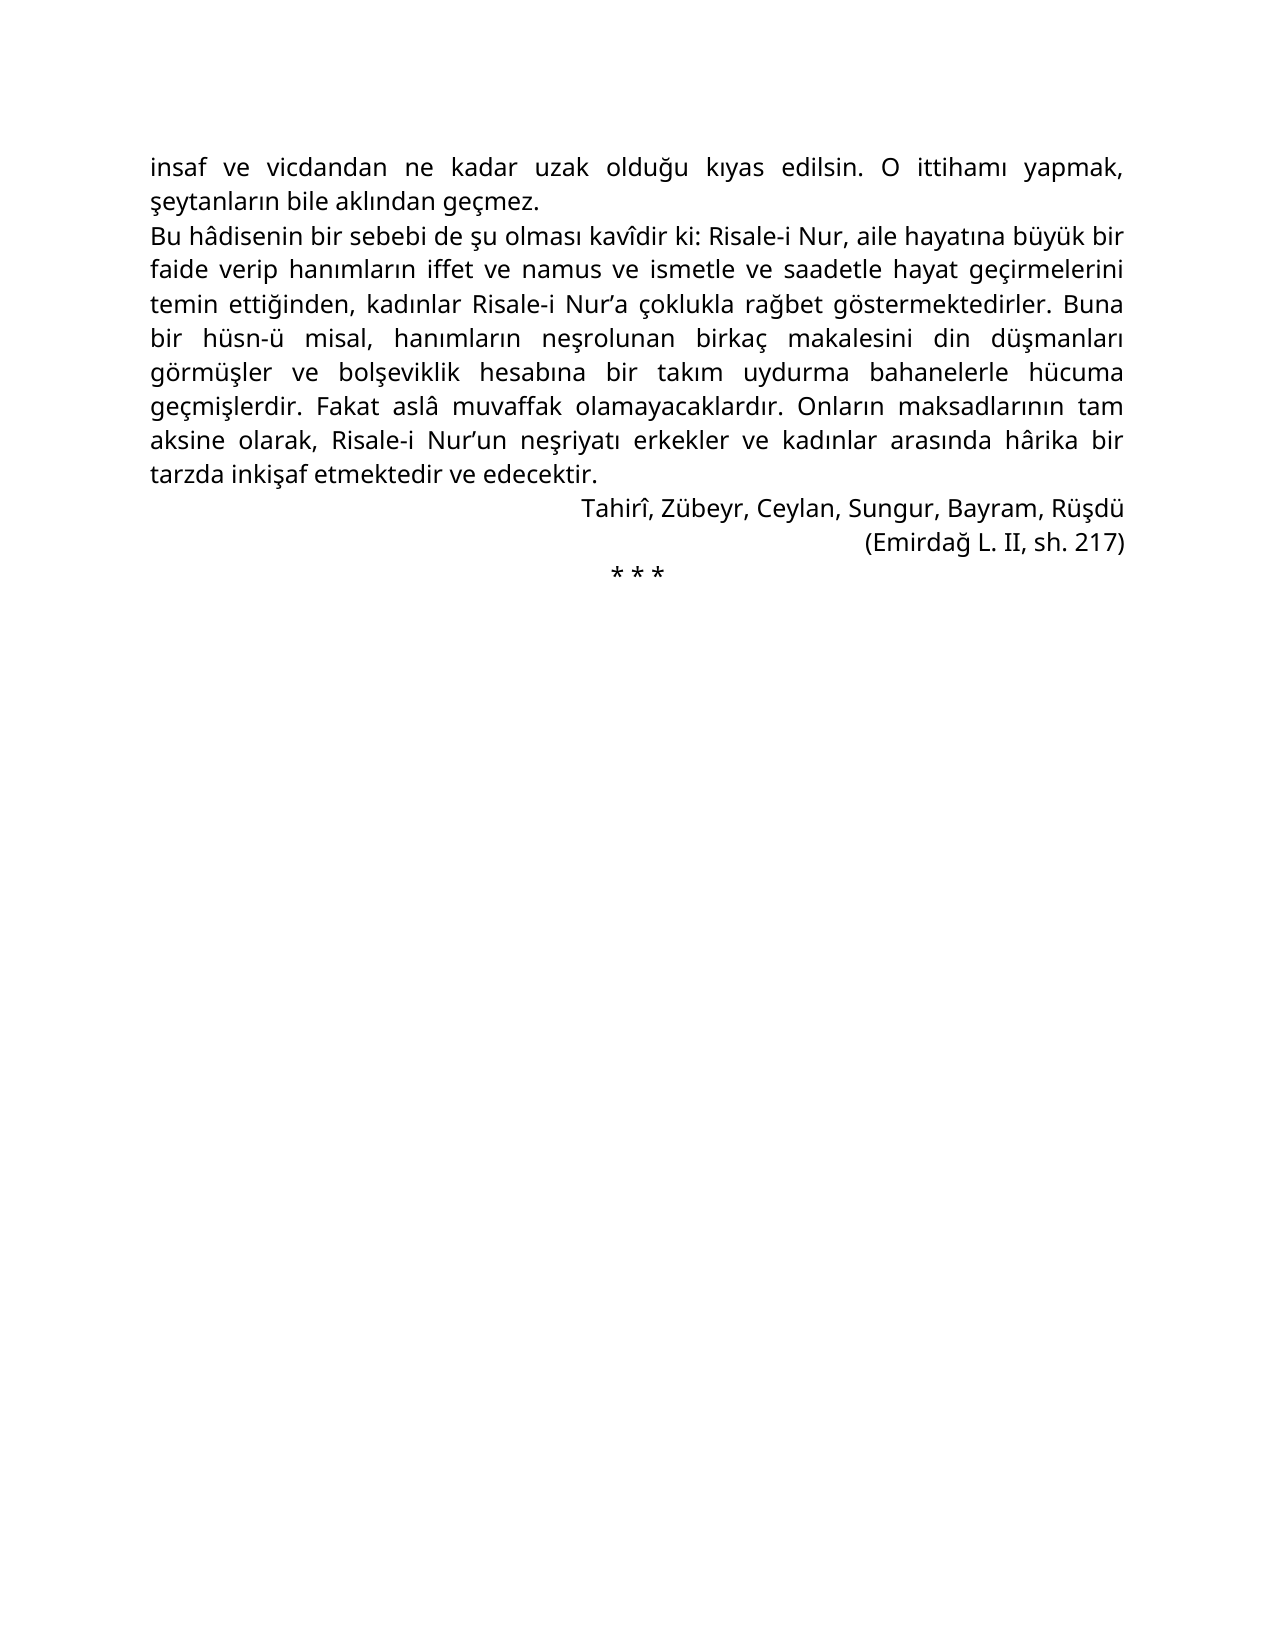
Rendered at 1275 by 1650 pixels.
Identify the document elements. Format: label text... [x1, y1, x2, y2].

text insaf ve vicdandan ne kadar uzak olduğu kıyas edilsin. O ittihamı yapmak, şeytanların bile aklından geçmez. [150, 150, 1125, 218]
text * * * [150, 559, 1125, 593]
text Bu hâdisenin bir sebebi de şu olması kavîdir ki: Risale-i Nur, aile hayatına büyük bir faide verip hanımların iffet ve namus ve ismetle ve saadetle hayat geçirmelerini temin ettiğinden, kadınlar Risale-i Nur’a çoklukla rağbet göstermektedirler. Buna bir hüsn-ü misal, hanımların neşrolunan birkaç makalesini din düşmanları görmüşler ve bolşeviklik hesabına bir takım uydurma bahanelerle hücuma geçmişlerdir. Fakat aslâ muvaffak olamayacaklardır. Onların maksadlarının tam aksine olarak, Risale-i Nur’un neşriyatı erkekler ve kadınlar arasında hârika bir tarzda inkişaf etmektedir ve edecektir. [150, 218, 1125, 491]
text (Emirdağ L. II, sh. 217) [150, 525, 1125, 559]
text Tahirî, Zübeyr, Ceylan, Sungur, Bayram, Rüşdü [150, 491, 1125, 525]
